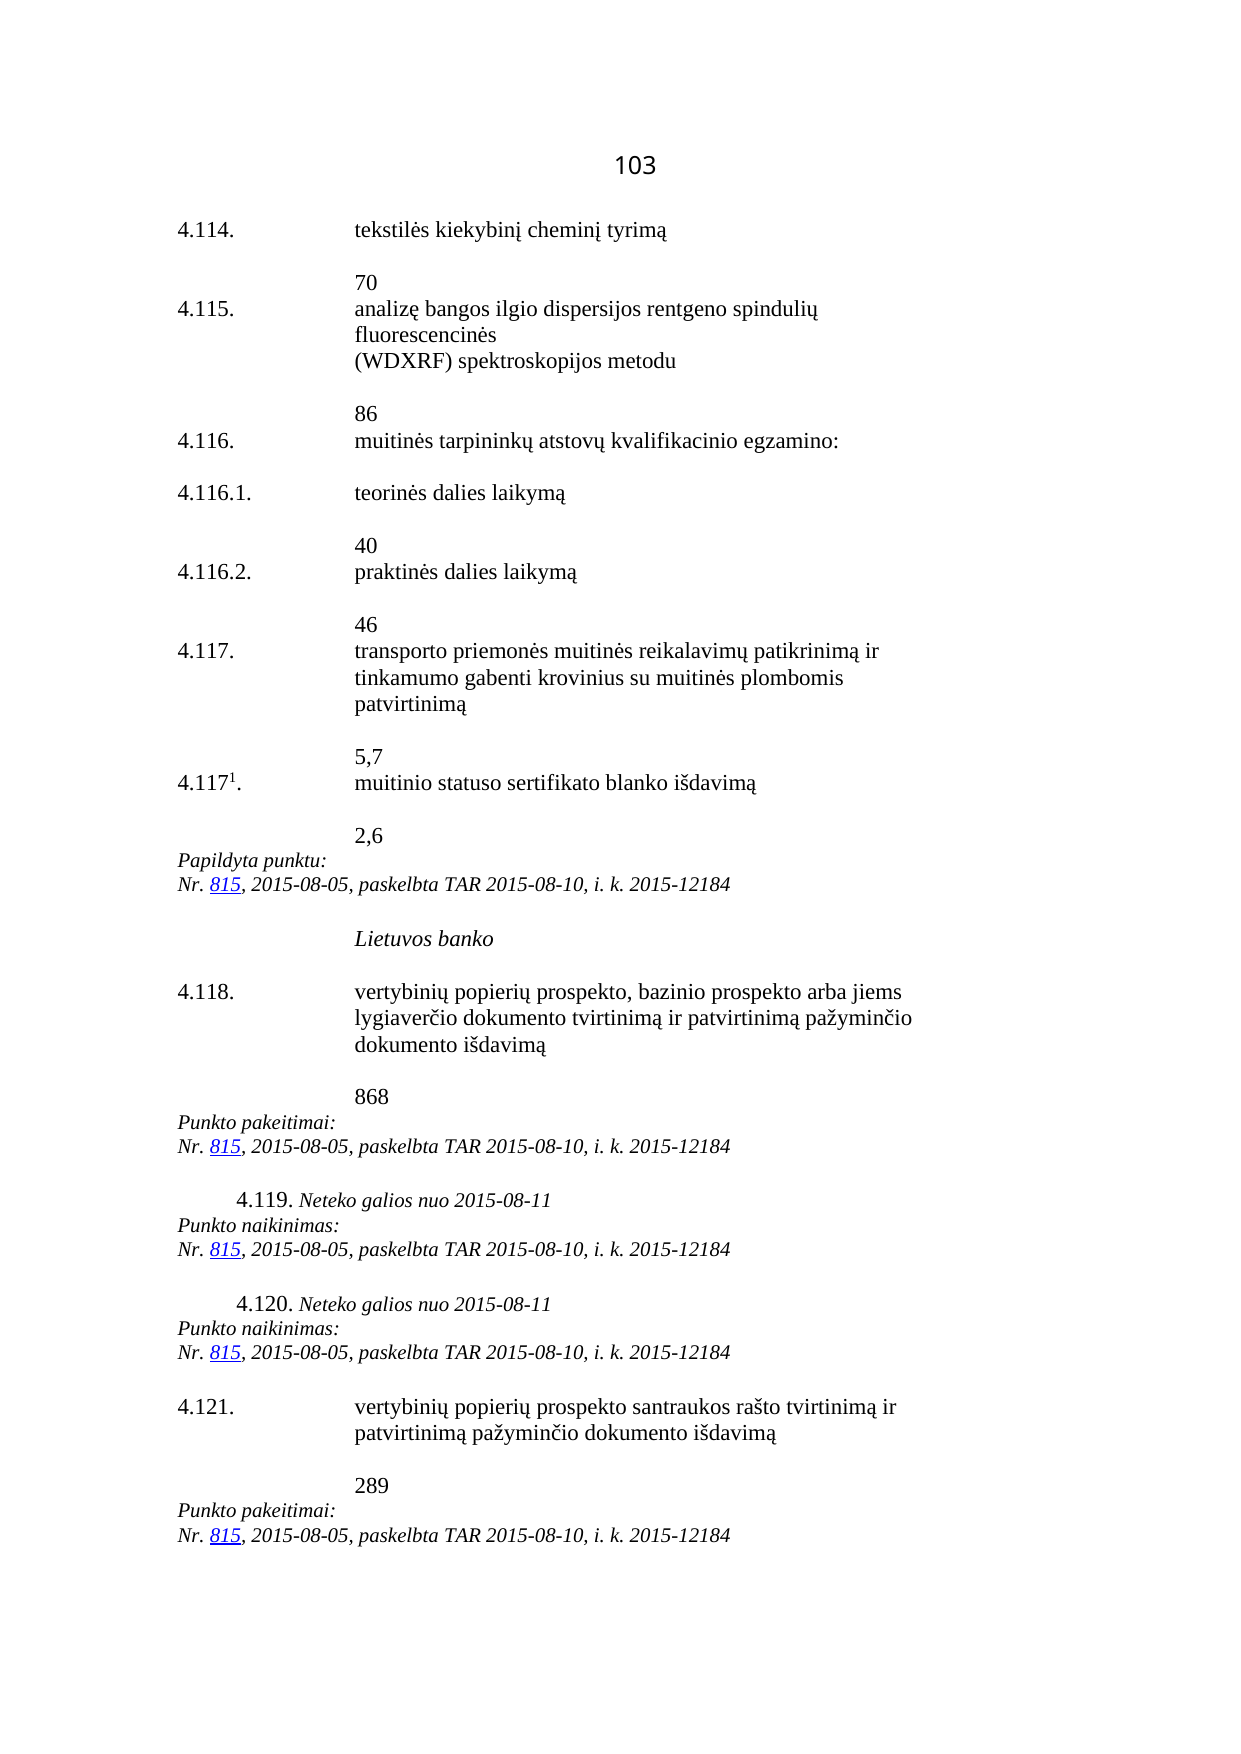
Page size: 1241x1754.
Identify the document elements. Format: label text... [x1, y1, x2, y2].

text (WDXRF) spektroskopijos metodu 86 [354, 348, 945, 427]
text Lietuvos banko [354, 925, 945, 978]
text 4.116.1. teorinės dalies laikymą 40 [177, 479, 945, 558]
text 4.116. muitinės tarpininkų atstovų kvalifikacinio egzamino: [177, 427, 945, 479]
text Punkto naikinimas: [177, 1213, 1093, 1237]
text Nr. 815, 2015-08-05, paskelbta TAR 2015-08-10, i. k. 2015-12184 [177, 872, 1093, 896]
text 4.119. Neteko galios nuo 2015-08-11 [177, 1187, 1093, 1213]
text 4.116.2. praktinės dalies laikymą 46 [177, 558, 945, 637]
text tinkamumo gabenti krovinius su muitinės plombomis patvirtinimą 5,7 [354, 664, 945, 769]
text 4.1171. muitinio statuso sertifikato blanko išdavimą 2,6 [177, 769, 945, 848]
text 4.120. Neteko galios nuo 2015-08-11 [177, 1290, 1093, 1316]
text Punkto pakeitimai: [177, 1110, 1093, 1134]
text Punkto naikinimas: [177, 1316, 1093, 1340]
text Nr. 815, 2015-08-05, paskelbta TAR 2015-08-10, i. k. 2015-12184 [177, 1522, 1093, 1547]
text dokumento išdavimą 868 [354, 1031, 945, 1110]
text Nr. 815, 2015-08-05, paskelbta TAR 2015-08-10, i. k. 2015-12184 [177, 1134, 1093, 1158]
text 4.118. vertybinių popierių prospekto, bazinio prospekto arba jiems [177, 978, 945, 1004]
text 4.114. tekstilės kiekybinį cheminį tyrimą 70 [177, 216, 945, 295]
text patvirtinimą pažyminčio dokumento išdavimą 289 [354, 1419, 945, 1498]
text 4.117. transporto priemonės muitinės reikalavimų patikrinimą ir [177, 637, 945, 664]
text 4.115. analizę bangos ilgio dispersijos rentgeno spindulių fluorescencinės [177, 295, 945, 348]
text Nr. 815, 2015-08-05, paskelbta TAR 2015-08-10, i. k. 2015-12184 [177, 1237, 1093, 1261]
text 4.121. vertybinių popierių prospekto santraukos rašto tvirtinimą ir [177, 1393, 945, 1419]
text Papildyta punktu: [177, 848, 1093, 872]
text lygiaverčio dokumento tvirtinimą ir patvirtinimą pažyminčio [354, 1004, 945, 1031]
text Nr. 815, 2015-08-05, paskelbta TAR 2015-08-10, i. k. 2015-12184 [177, 1340, 1093, 1364]
text Punkto pakeitimai: [177, 1498, 1093, 1522]
